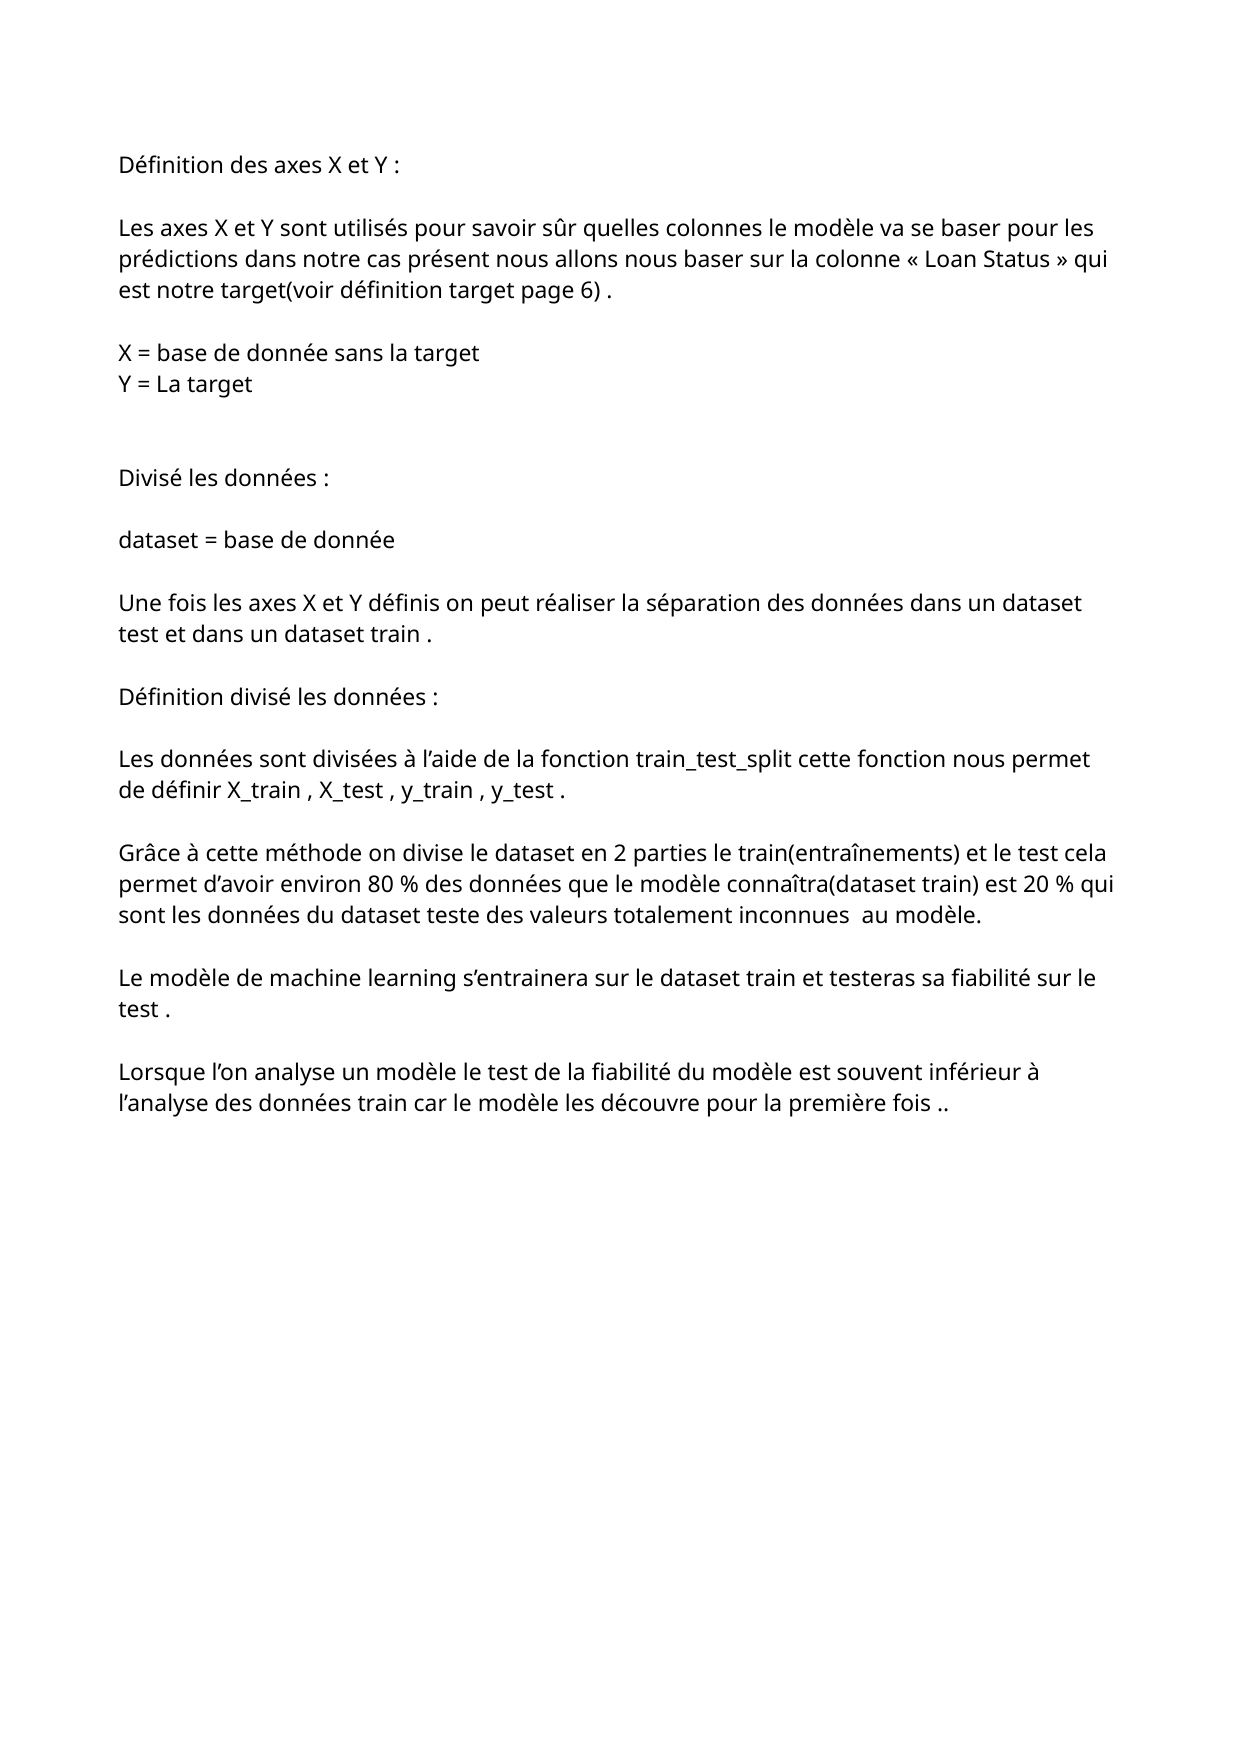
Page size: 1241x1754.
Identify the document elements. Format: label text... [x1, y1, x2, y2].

text Le modèle de machine learning s’entrainera sur le dataset train et testeras sa fiabilité sur le test . [118, 962, 1122, 1024]
text Y = La target [118, 368, 1122, 399]
text Grâce à cette méthode on divise le dataset en 2 parties le train(entraînements) et le test cela permet d’avoir environ 80 % des données que le modèle connaîtra(dataset train) est 20 % qui sont les données du dataset teste des valeurs totalement inconnues au modèle. [118, 837, 1122, 931]
text Les données sont divisées à l’aide de la fonction train_test_split cette fonction nous permet de définir X_train , X_test , y_train , y_test . [118, 743, 1122, 806]
text dataset = base de donnée [118, 524, 1122, 556]
text Une fois les axes X et Y définis on peut réaliser la séparation des données dans un dataset test et dans un dataset train . [118, 587, 1122, 649]
text Les axes X et Y sont utilisés pour savoir sûr quelles colonnes le modèle va se baser pour les prédictions dans notre cas présent nous allons nous baser sur la colonne « Loan Status » qui est notre target(voir définition target page 6) . [118, 212, 1122, 306]
text Lorsque l’on analyse un modèle le test de la fiabilité du modèle est souvent inférieur à l’analyse des données train car le modèle les découvre pour la première fois .. [118, 1056, 1122, 1118]
text Divisé les données : [118, 462, 1122, 493]
text Définition des axes X et Y : [118, 149, 1122, 181]
text X = base de donnée sans la target [118, 337, 1122, 368]
text Définition divisé les données : [118, 681, 1122, 712]
